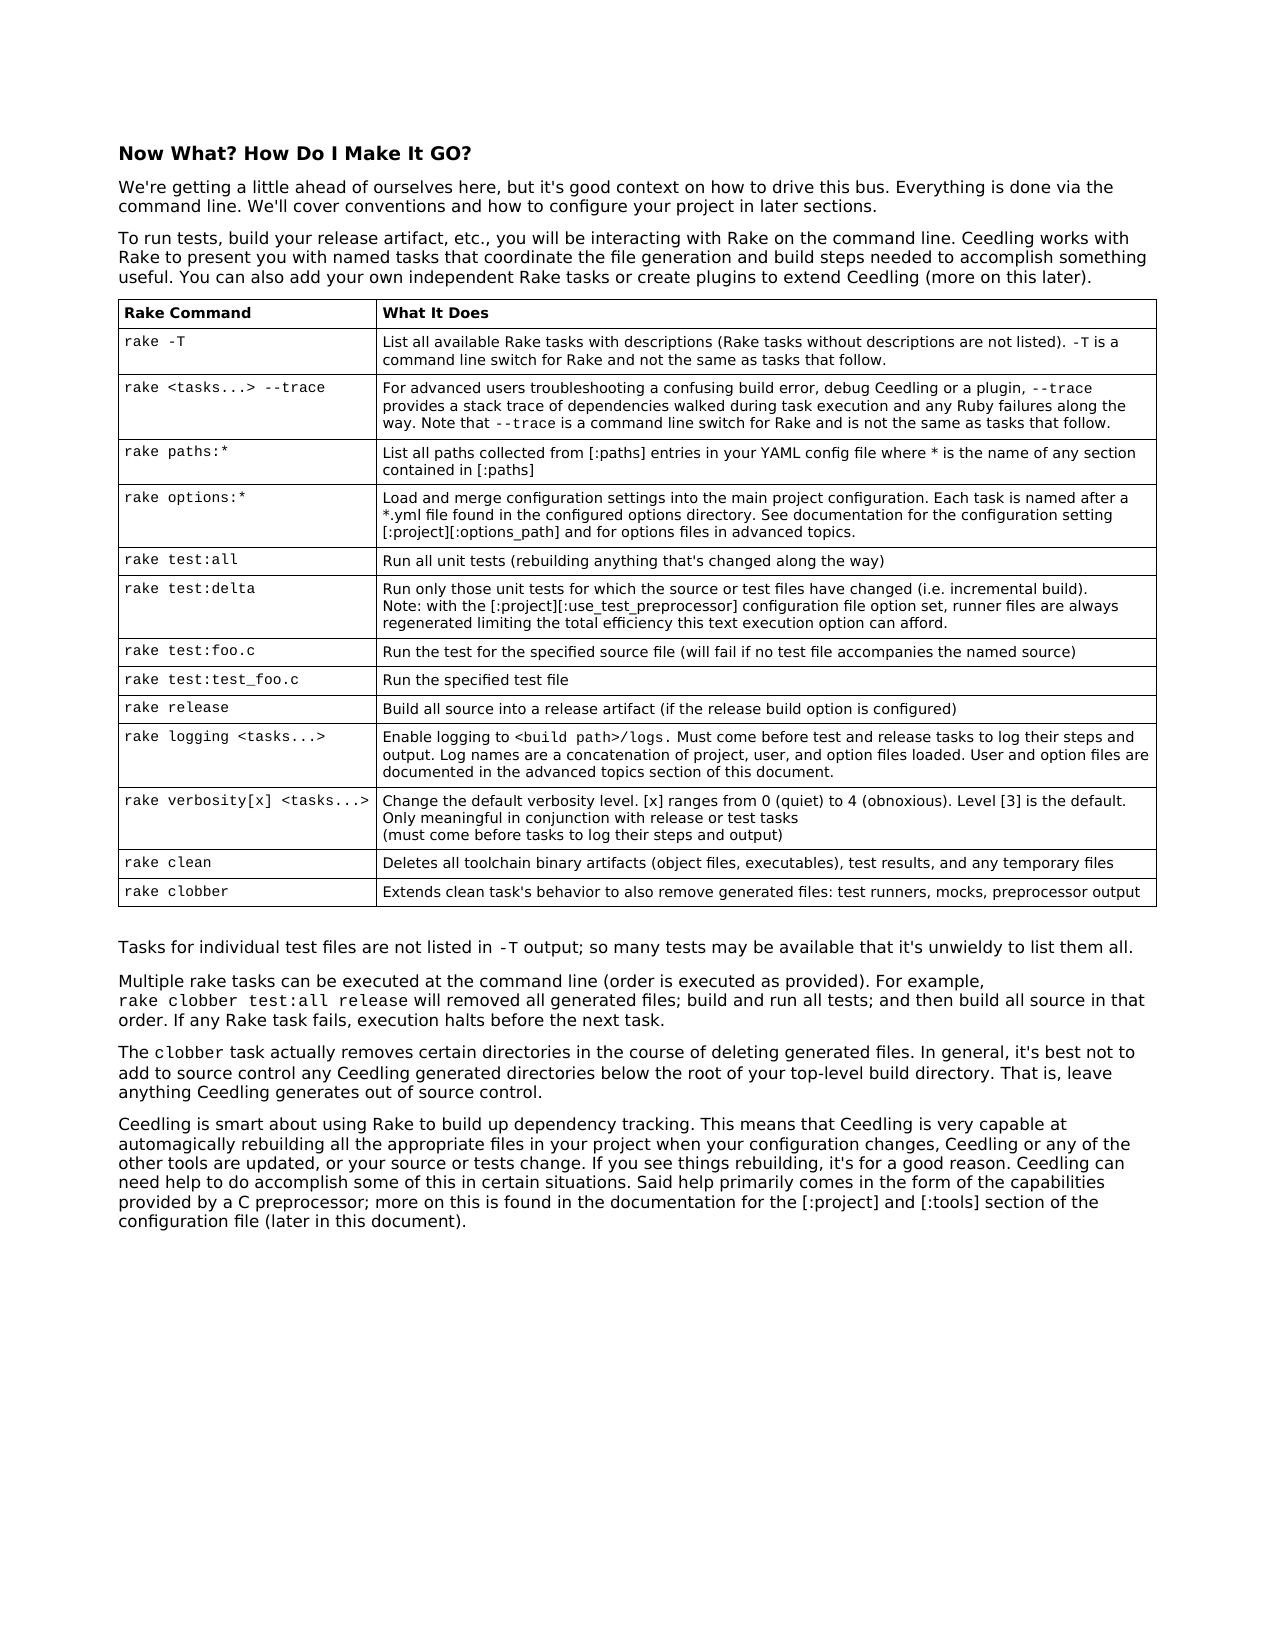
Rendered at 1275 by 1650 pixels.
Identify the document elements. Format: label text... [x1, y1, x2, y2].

table_cell List all paths collected from [:paths] entries in your YAML config file where * is the name of any section contained in [:paths] [377, 440, 1156, 484]
table_cell Deletes all toolchain binary artifacts (object files, executables), test results, and any temporary files [377, 850, 1156, 878]
table_cell Run all unit tests (rebuilding anything that's changed along the way) [377, 548, 1156, 575]
table_cell rake paths:* [119, 440, 376, 484]
text To run tests, build your release artifact, etc., you will be interacting with Rake on the command line. Ceedling works with Rake to present you with named tasks that coordinate the file generation and build steps needed to accomplish something useful. You can also add your own independent Rake tasks or create plugins to extend Ceedling (more on this later). [118, 229, 1157, 287]
text Multiple rake tasks can be executed at the command line (order is executed as provided). For example, rake clobber test:all release will removed all generated files; build and run all tests; and then build all source in that order. If any Rake task fails, execution halts before the next task. [118, 971, 1157, 1031]
table_cell rake test:all [119, 548, 376, 575]
table_cell rake logging <tasks...> [119, 724, 376, 787]
text Ceedling is smart about using Rake to build up dependency tracking. This means that Ceedling is very capable at automagically rebuilding all the appropriate files in your project when your configuration changes, Ceedling or any of the other tools are updated, or your source or tests change. If you see things rebuilding, it's for a good reason. Ceedling can need help to do accomplish some of this in certain situations. Said help primarily comes in the form of the capabilities provided by a C preprocessor; more on this is found in the documentation for the [:project] and [:tools] section of the configuration file (later in this document). [118, 1115, 1157, 1231]
table_cell Load and merge configuration settings into the main project configuration. Each task is named after a *.yml file found in the configured options directory. See documentation for the configuration setting [:project][:options_path] and for options files in advanced topics. [377, 485, 1156, 547]
table_cell Run the specified test file [377, 667, 1156, 695]
table_cell Extends clean task's behavior to also remove generated files: test runners, mocks, preprocessor output [377, 879, 1156, 906]
table_cell rake clean [119, 850, 376, 878]
table_header Rake Command [119, 300, 376, 328]
table_cell rake clobber [119, 879, 376, 906]
table_cell List all available Rake tasks with descriptions (Rake tasks without descriptions are not listed). -T is a command line switch for Rake and not the same as tasks that follow. [377, 329, 1156, 374]
text We're getting a little ahead of ourselves here, but it's good context on how to drive this bus. Everything is done via the command line. We'll cover conventions and how to configure your project in later sections. [118, 177, 1157, 216]
table_cell rake test:delta [119, 576, 376, 638]
table_header What It Does [377, 300, 1156, 328]
table_cell rake test:foo.c [119, 639, 376, 666]
table_cell rake <tasks...> --trace [119, 375, 376, 439]
table_cell rake release [119, 696, 376, 723]
table_cell Enable logging to <build path>/logs. Must come before test and release tasks to log their steps and output. Log names are a concatenation of project, user, and option files loaded. User and option files are documented in the advanced topics section of this document. [377, 724, 1156, 787]
table_cell rake options:* [119, 485, 376, 547]
table_cell Build all source into a release artifact (if the release build option is configured) [377, 696, 1156, 723]
table_cell rake test:test_foo.c [119, 667, 376, 695]
table_cell rake verbosity[x] <tasks...> [119, 788, 376, 849]
table_cell Run only those unit tests for which the source or test files have changed (i.e. incremental build). Note: with the [:project][:use_test_preprocessor] configuration file option set, runner files are always regenerated limiting the total efficiency this text execution option can afford. [377, 576, 1156, 638]
subtitle Now What? How Do I Make It GO? [118, 143, 1157, 165]
text Tasks for individual test files are not listed in -T output; so many tests may be available that it's unwieldy to list them all. [118, 938, 1157, 959]
table_cell Run the test for the specified source file (will fail if no test file accompanies the named source) [377, 639, 1156, 666]
table_cell rake -T [119, 329, 376, 374]
table_cell For advanced users troubleshooting a confusing build error, debug Ceedling or a plugin, --trace provides a stack trace of dependencies walked during task execution and any Ruby failures along the way. Note that --trace is a command line switch for Rake and is not the same as tasks that follow. [377, 375, 1156, 439]
table_cell Change the default verbosity level. [x] ranges from 0 (quiet) to 4 (obnoxious). Level [3] is the default. Only meaningful in conjunction with release or test tasks (must come before tasks to log their steps and output) [377, 788, 1156, 849]
text The clobber task actually removes certain directories in the course of deleting generated files. In general, it's best not to add to source control any Ceedling generated directories below the root of your top-level build directory. That is, leave anything Ceedling generates out of source control. [118, 1043, 1157, 1102]
